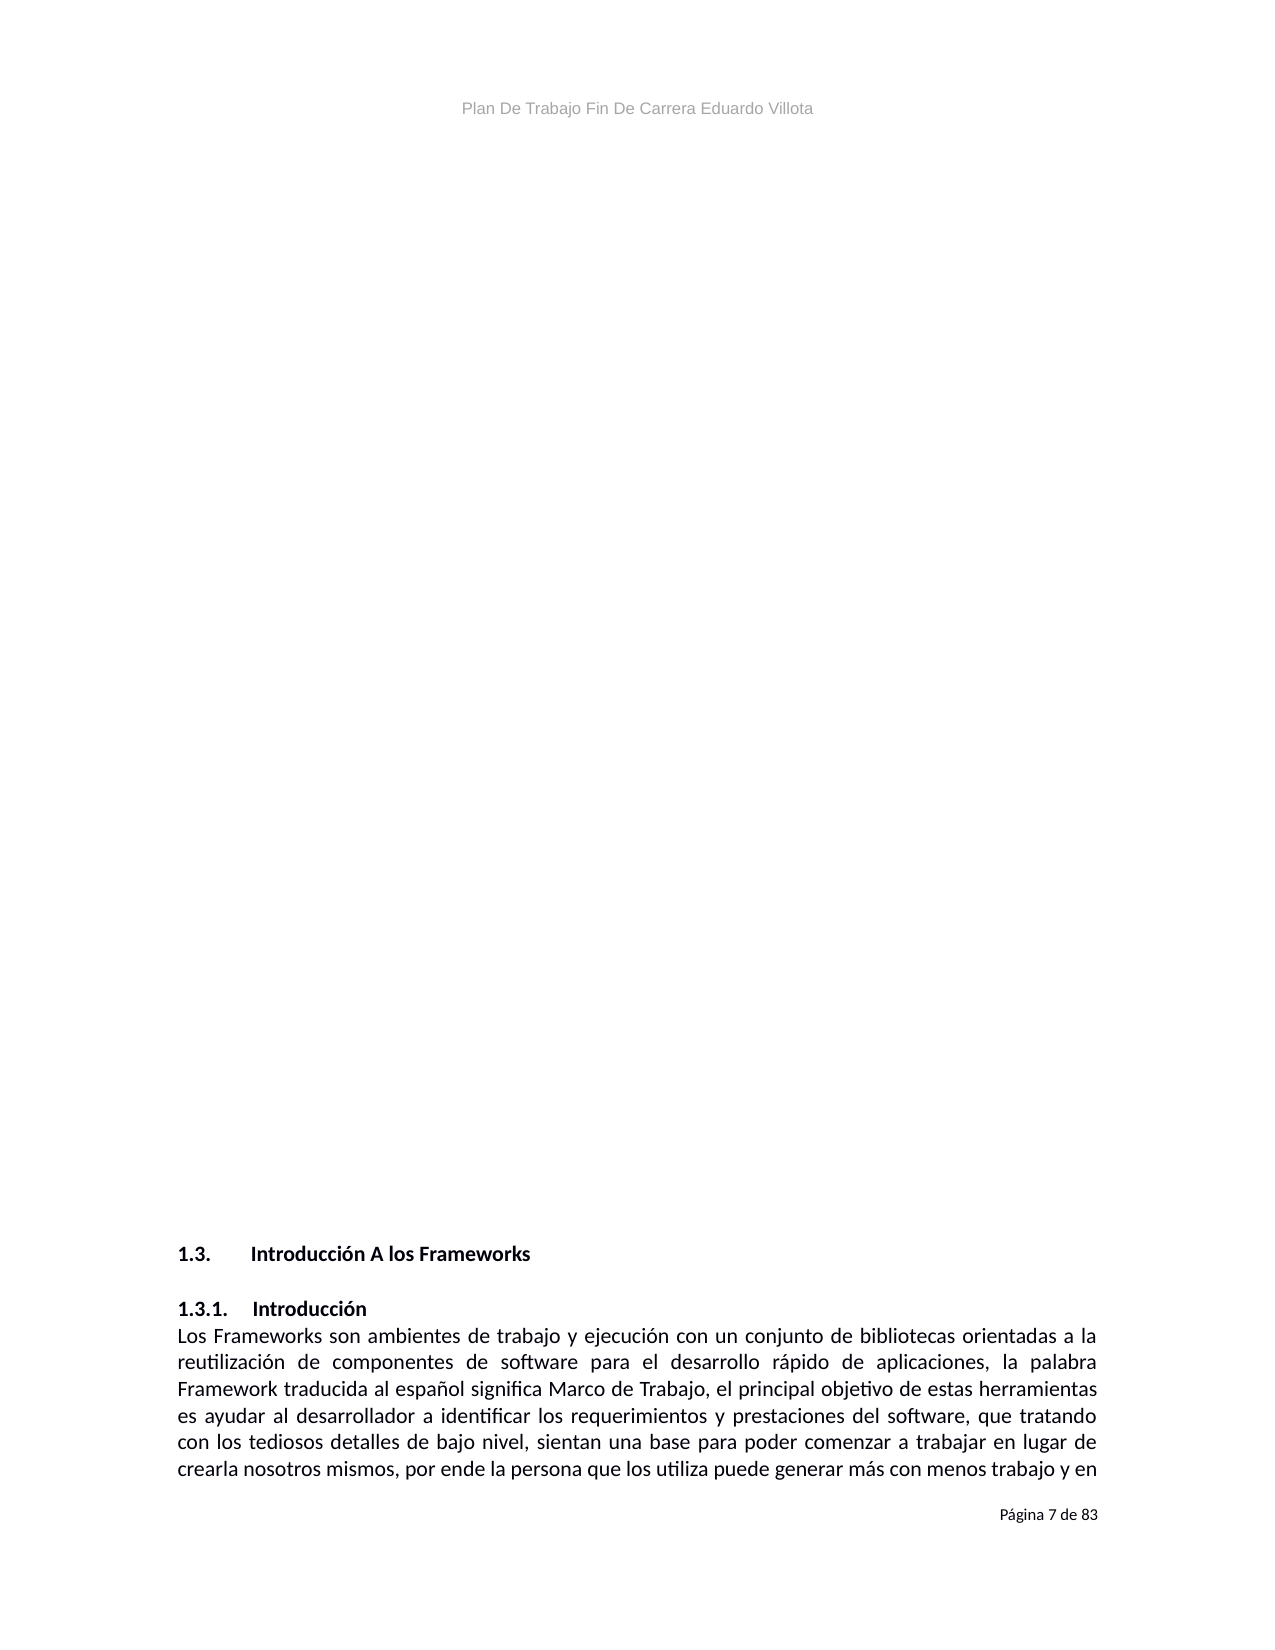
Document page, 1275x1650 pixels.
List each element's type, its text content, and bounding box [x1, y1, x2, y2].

list Introducción A los Frameworks [177, 1240, 1098, 1267]
text Los Frameworks son ambientes de trabajo y ejecución con un conjunto de bibliotecas orientadas a la reutilización de componentes de software para el desarrollo rápido de aplicaciones, la palabra Framework traducida al español significa Marco de Trabajo, el principal objetivo de estas herramientas es ayudar al desarrollador a identificar los requerimientos y prestaciones del software, que tratando con los tediosos detalles de bajo nivel, sientan una base para poder comenzar a trabajar en lugar de crearla nosotros mismos, por ende la persona que los utiliza puede generar más con menos trabajo y en [177, 1322, 1098, 1482]
list Introducción [177, 1295, 1098, 1322]
